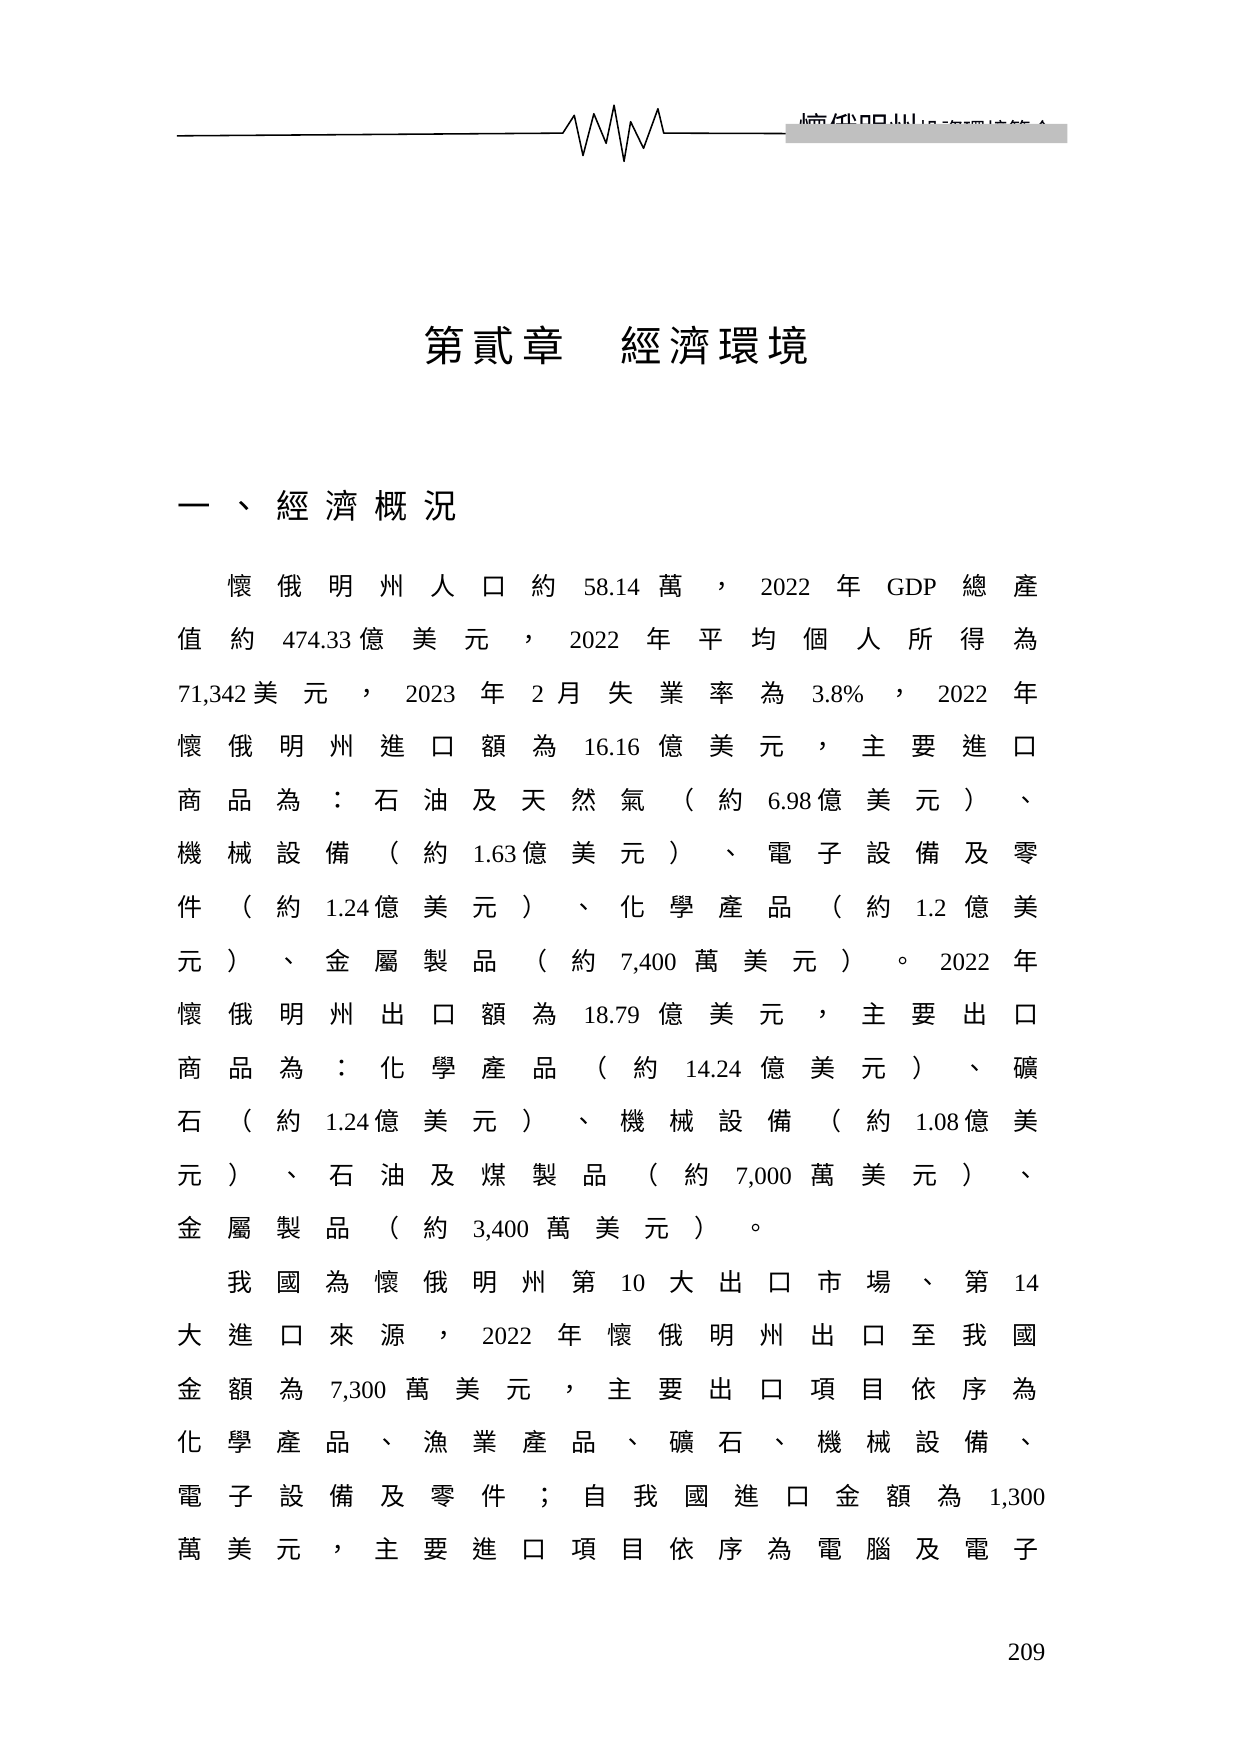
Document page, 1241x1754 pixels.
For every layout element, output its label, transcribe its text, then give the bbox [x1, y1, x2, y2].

text 第貳章 經濟環境 [178, 290, 1063, 397]
text 懷俄明州人口約58.14萬，2022年GDP總產值約474.33億美元，2022年平均個人所得為71,342美元，2023年2月失業率為3.8%，2022年懷俄明州進口額為16.16億美元，主要進口商品為：石油及天然氣（約6.98億美元）、機械設備（約1.63億美元）、電子設備及零件（約1.24億美元）、化學產品（約1.2億美元）、金屬製品（約7,400萬美元）。2022年懷俄明州出口額為18.79億美元，主要出口商品為：化學產品（約14.24億美元）、礦石（約1.24億美元）、機械設備（約1.08億美元）、石油及煤製品（約7,000萬美元）、金屬製品（約3,400萬美元）。 [178, 557, 1063, 1253]
text 我國為懷俄明州第10大出口市場、第14大進口來源，2022年懷俄明州出口至我國金額為7,300萬美元，主要出口項目依序為化學產品、漁業產品、礦石、機械設備、電子設備及零件；自我國進口金額為1,300萬美元，主要進口項目依序為電腦及電子 [178, 1253, 1063, 1575]
text 一、經濟概況 [178, 477, 1063, 531]
